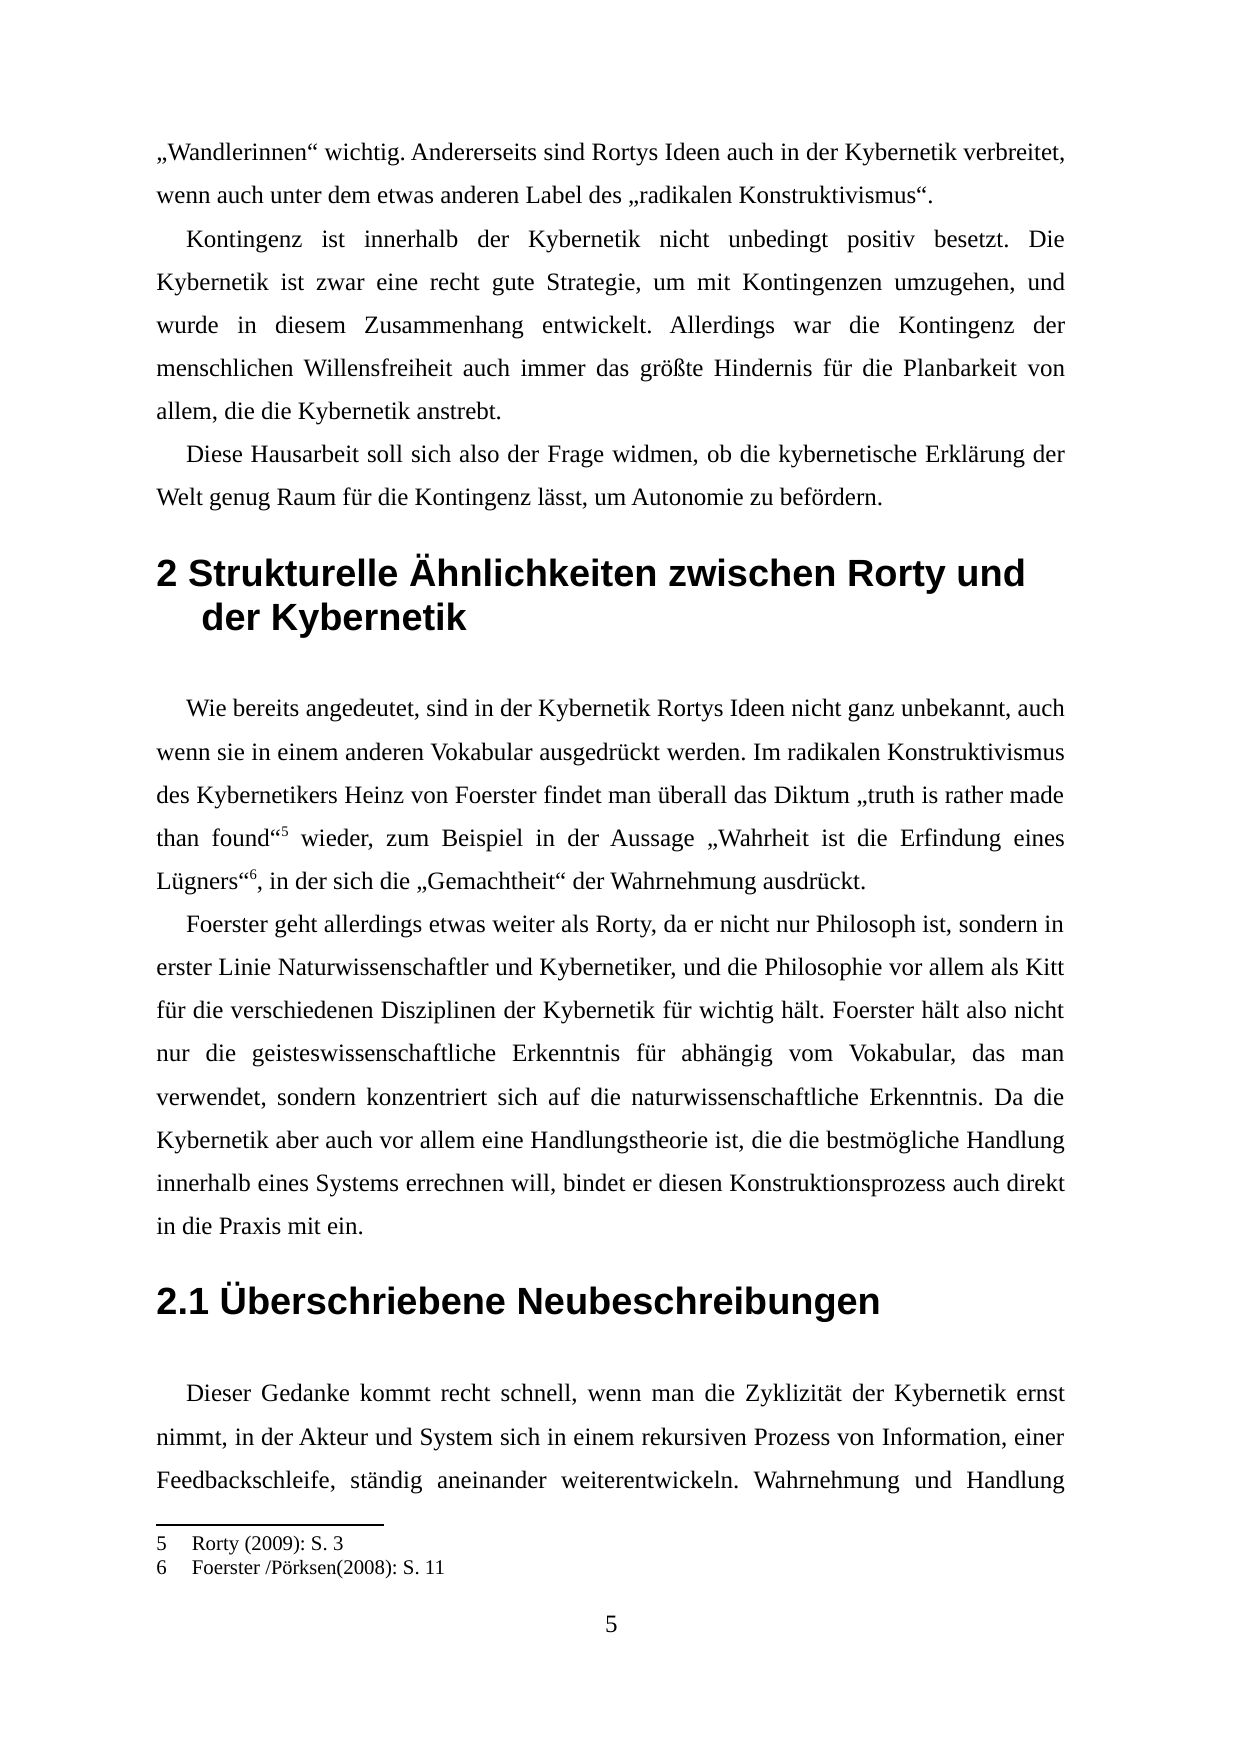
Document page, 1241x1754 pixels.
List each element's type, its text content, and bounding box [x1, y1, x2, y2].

subtitle 2.1 Überschriebene Neubeschreibungen [156, 1279, 1066, 1323]
text - „Wandlerinnen“ wichtig. Andererseits sind Rortys Ideen auch in der Kybernetik verbreitet, wenn auch unter dem etwas anderen Label des „radikalen Konstruktivismus“. [156, 137, 1066, 209]
text Wie bereits angedeutet, sind in der Kybernetik Rortys Ideen nicht ganz unbekannt, auch wenn sie in einem anderen Vokabular ausgedrückt werden. Im radikalen Konstruktivismus des Kybernetikers Heinz von Foerster findet man überall das Diktum „truth is rather made than found“ wieder, zum Beispiel in der Aussage „Wahrheit ist die Erfindung eines Lügners“, in der sich die „Gemachtheit“ der Wahrnehmung ausdrückt. [156, 693, 1066, 895]
text Diese Hausarbeit soll sich also der Frage widmen, ob die kybernetische Erklärung der Welt genug Raum für die Kontingenz lässt, um Autonomie zu befördern. [156, 439, 1066, 511]
text Rorty (2009): S. 3 [156, 1531, 1066, 1555]
text Foerster /Pörksen(2008): S. 11 [156, 1555, 1066, 1579]
text Foerster geht allerdings etwas weiter als Rorty, da er nicht nur Philosoph ist, sondern in erster Linie Naturwissenschaftler und Kybernetiker, und die Philosophie vor allem als Kitt für die verschiedenen Disziplinen der Kybernetik für wichtig hält. Foerster hält also nicht nur die geisteswissenschaftliche Erkenntnis für abhängig vom Vokabular, das man verwendet, sondern konzentriert sich auf die naturwissenschaftliche Erkenntnis. Da die Kybernetik aber auch vor allem eine Handlungstheorie ist, die die bestmögliche Handlung innerhalb eines Systems errechnen will, bindet er diesen Konstruktionsprozess auch direkt in die Praxis mit ein. [156, 909, 1066, 1240]
text Kontingenz ist innerhalb der Kybernetik nicht unbedingt positiv besetzt. Die Kybernetik ist zwar eine recht gute Strategie, um mit Kontingenzen umzugehen, und wurde in diesem Zusammenhang entwickelt. Allerdings war die Kontingenz der menschlichen Willensfreiheit auch immer das größte Hindernis für die Planbarkeit von allem, die die Kybernetik anstrebt. [156, 224, 1066, 425]
subtitle 2 Strukturelle Ähnlichkeiten zwischen Rorty und der Kybernetik [156, 551, 1066, 638]
text Dieser Gedanke kommt recht schnell, wenn man die Zyklizität der Kybernetik ernst nimmt, in der Akteur und System sich in einem rekursiven Prozess von Information, einer Feedbackschleife, ständig aneinander weiterentwickeln. Wahrnehmung und Handlung [156, 1378, 1066, 1493]
